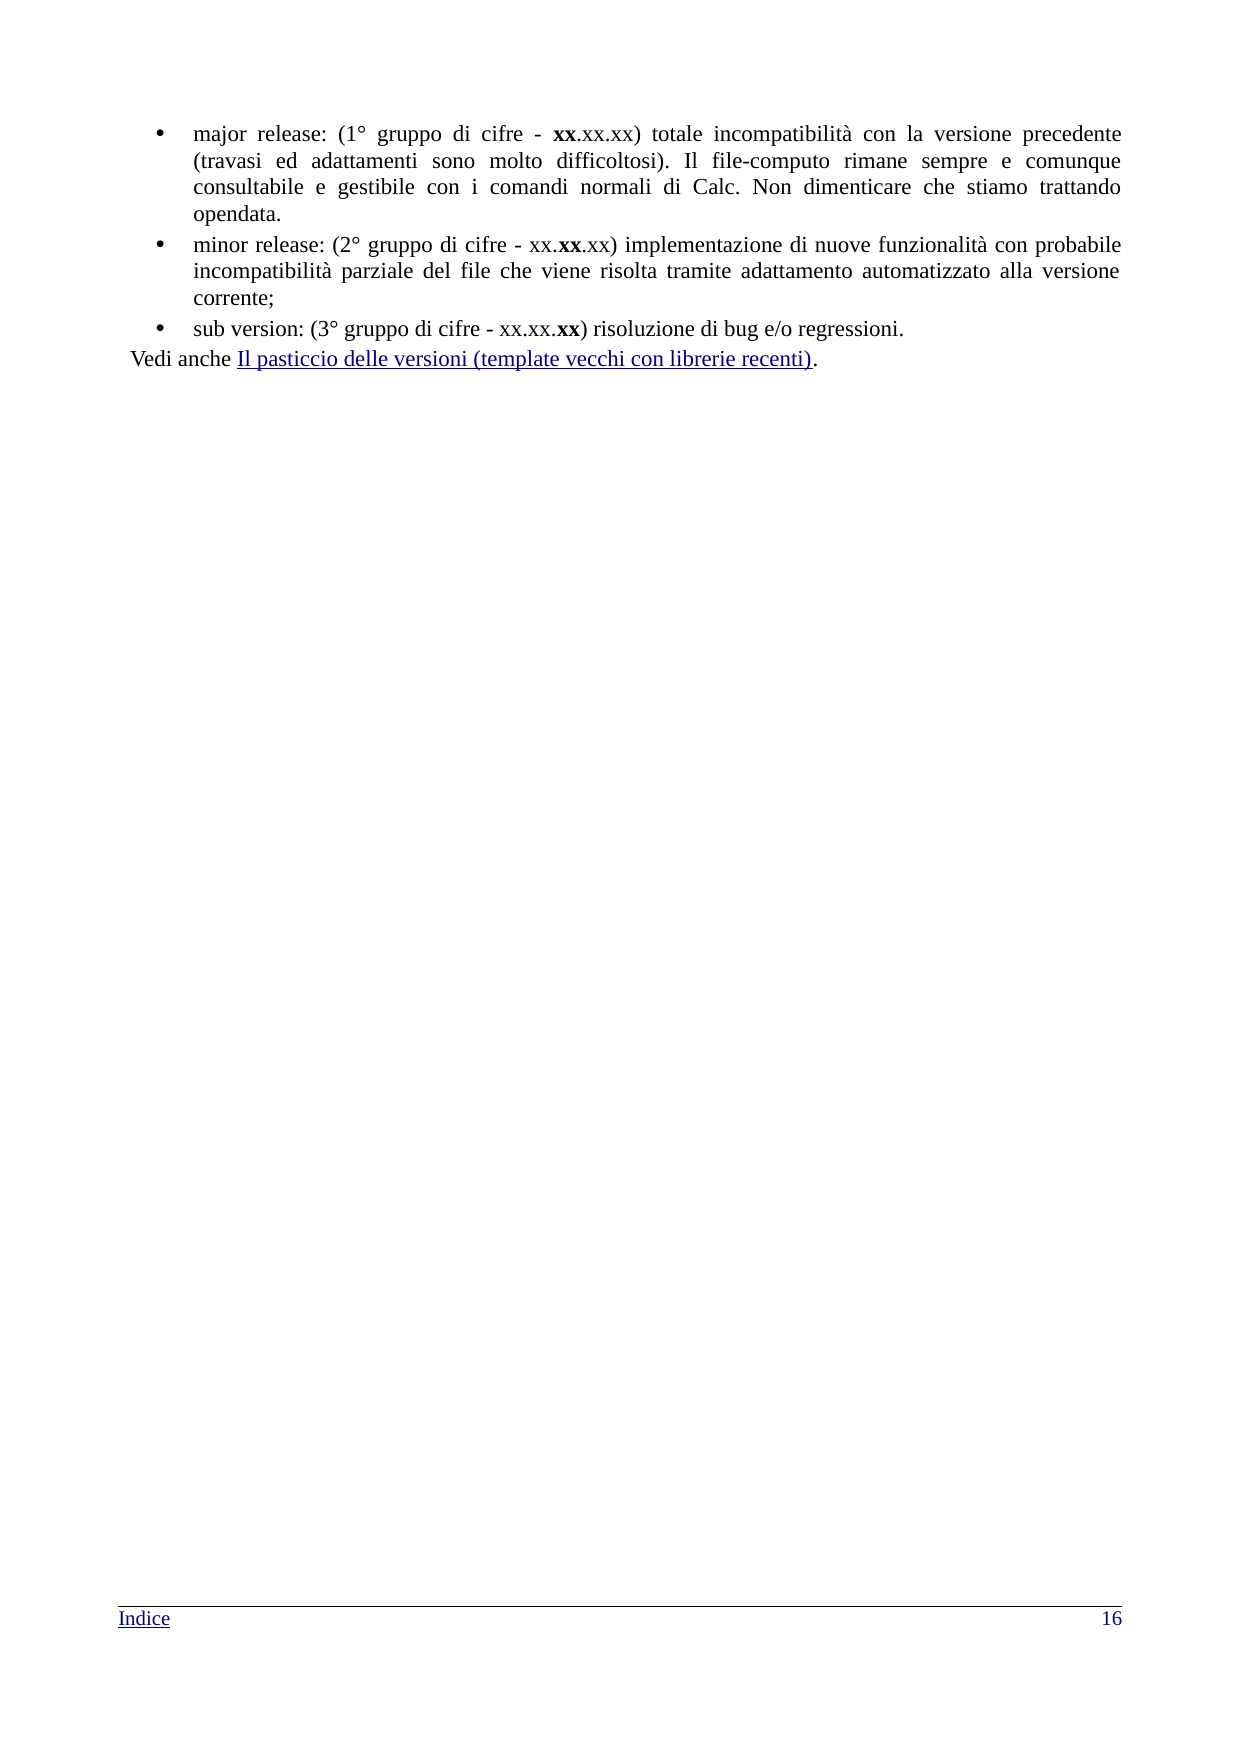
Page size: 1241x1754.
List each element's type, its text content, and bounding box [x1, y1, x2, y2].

list major release: (1° gruppo di cifre - xx.xx.xx) totale incompatibilità con la versione precedente (travasi ed adattamenti sono molto difficoltosi). Il file-computo rimane sempre e comunque consultabile e gestibile con i comandi normali di Calc. Non dimenticare che stiamo trattando opendata. [156, 118, 1122, 226]
list minor release: (2° gruppo di cifre - xx.xx.xx) implementazione di nuove funzionalità con probabile incompatibilità parziale del file che viene risolta tramite adattamento automatizzato alla versione corrente; [156, 229, 1122, 310]
list sub version: (3° gruppo di cifre - xx.xx.xx) risoluzione di bug e/o regressioni. [156, 313, 1122, 342]
text Vedi anche Il pasticcio delle versioni (template vecchi con librerie recenti). [118, 345, 1122, 371]
